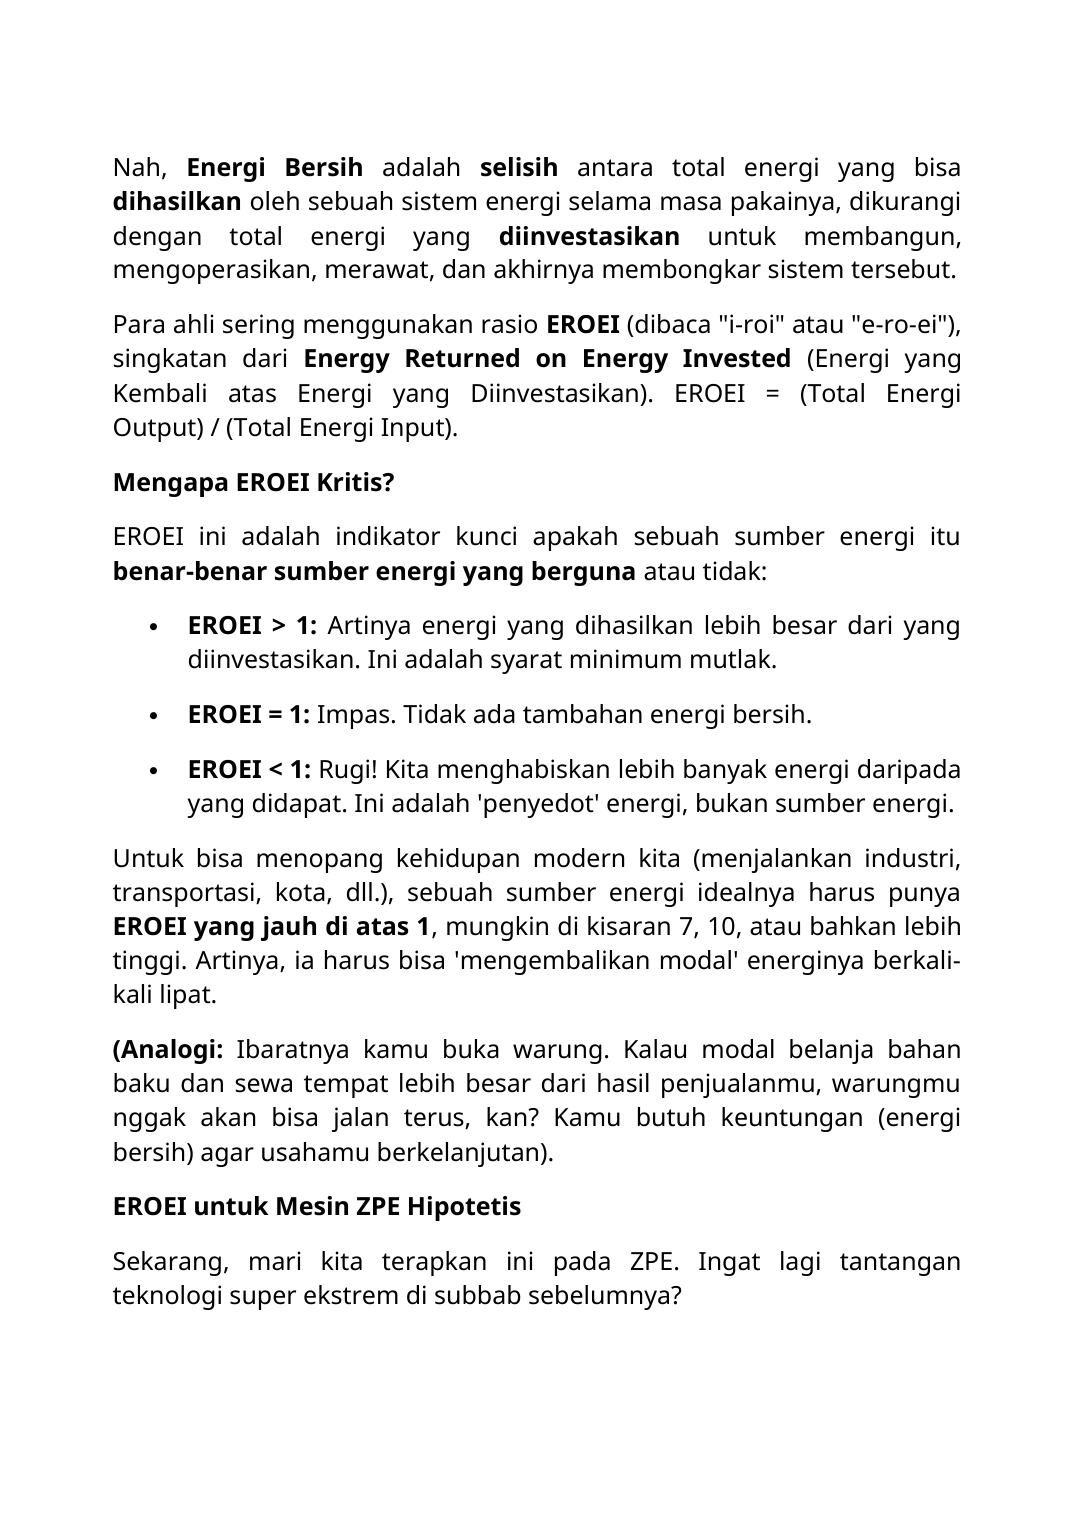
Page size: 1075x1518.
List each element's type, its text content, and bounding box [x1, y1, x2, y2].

text Mengapa EROEI Kritis? [112, 464, 962, 498]
text Para ahli sering menggunakan rasio EROEI (dibaca "i-roi" atau "e-ro-ei"), singkatan dari Energy Returned on Energy Invested (Energi yang Kembali atas Energi yang Diinvestasikan). EROEI = (Total Energi Output) / (Total Energi Input). [112, 307, 962, 443]
list EROEI = 1: Impas. Tidak ada tambahan energi bersih. [150, 697, 962, 731]
list EROEI > 1: Artinya energi yang dihasilkan lebih besar dari yang diinvestasikan. Ini adalah syarat minimum mutlak. [150, 608, 962, 676]
text EROEI ini adalah indikator kunci apakah sebuah sumber energi itu benar-benar sumber energi yang berguna atau tidak: [112, 519, 962, 587]
text EROEI untuk Mesin ZPE Hipotetis [112, 1189, 962, 1223]
text Nah, Energi Bersih adalah selisih antara total energi yang bisa dihasilkan oleh sebuah sistem energi selama masa pakainya, dikurangi dengan total energi yang diinvestasikan untuk membangun, mengoperasikan, merawat, dan akhirnya membongkar sistem tersebut. [112, 150, 962, 286]
text (Analogi: Ibaratnya kamu buka warung. Kalau modal belanja bahan baku dan sewa tempat lebih besar dari hasil penjualanmu, warungmu nggak akan bisa jalan terus, kan? Kamu butuh keuntungan (energi bersih) agar usahamu berkelanjutan). [112, 1032, 962, 1168]
list EROEI < 1: Rugi! Kita menghabiskan lebih banyak energi daripada yang didapat. Ini adalah 'penyedot' energi, bukan sumber energi. [150, 752, 962, 820]
text Untuk bisa menopang kehidupan modern kita (menjalankan industri, transportasi, kota, dll.), sebuah sumber energi idealnya harus punya EROEI yang jauh di atas 1, mungkin di kisaran 7, 10, atau bahkan lebih tinggi. Artinya, ia harus bisa 'mengembalikan modal' energinya berkali-kali lipat. [112, 841, 962, 1011]
text Sekarang, mari kita terapkan ini pada ZPE. Ingat lagi tantangan teknologi super ekstrem di subbab sebelumnya? [112, 1244, 962, 1312]
